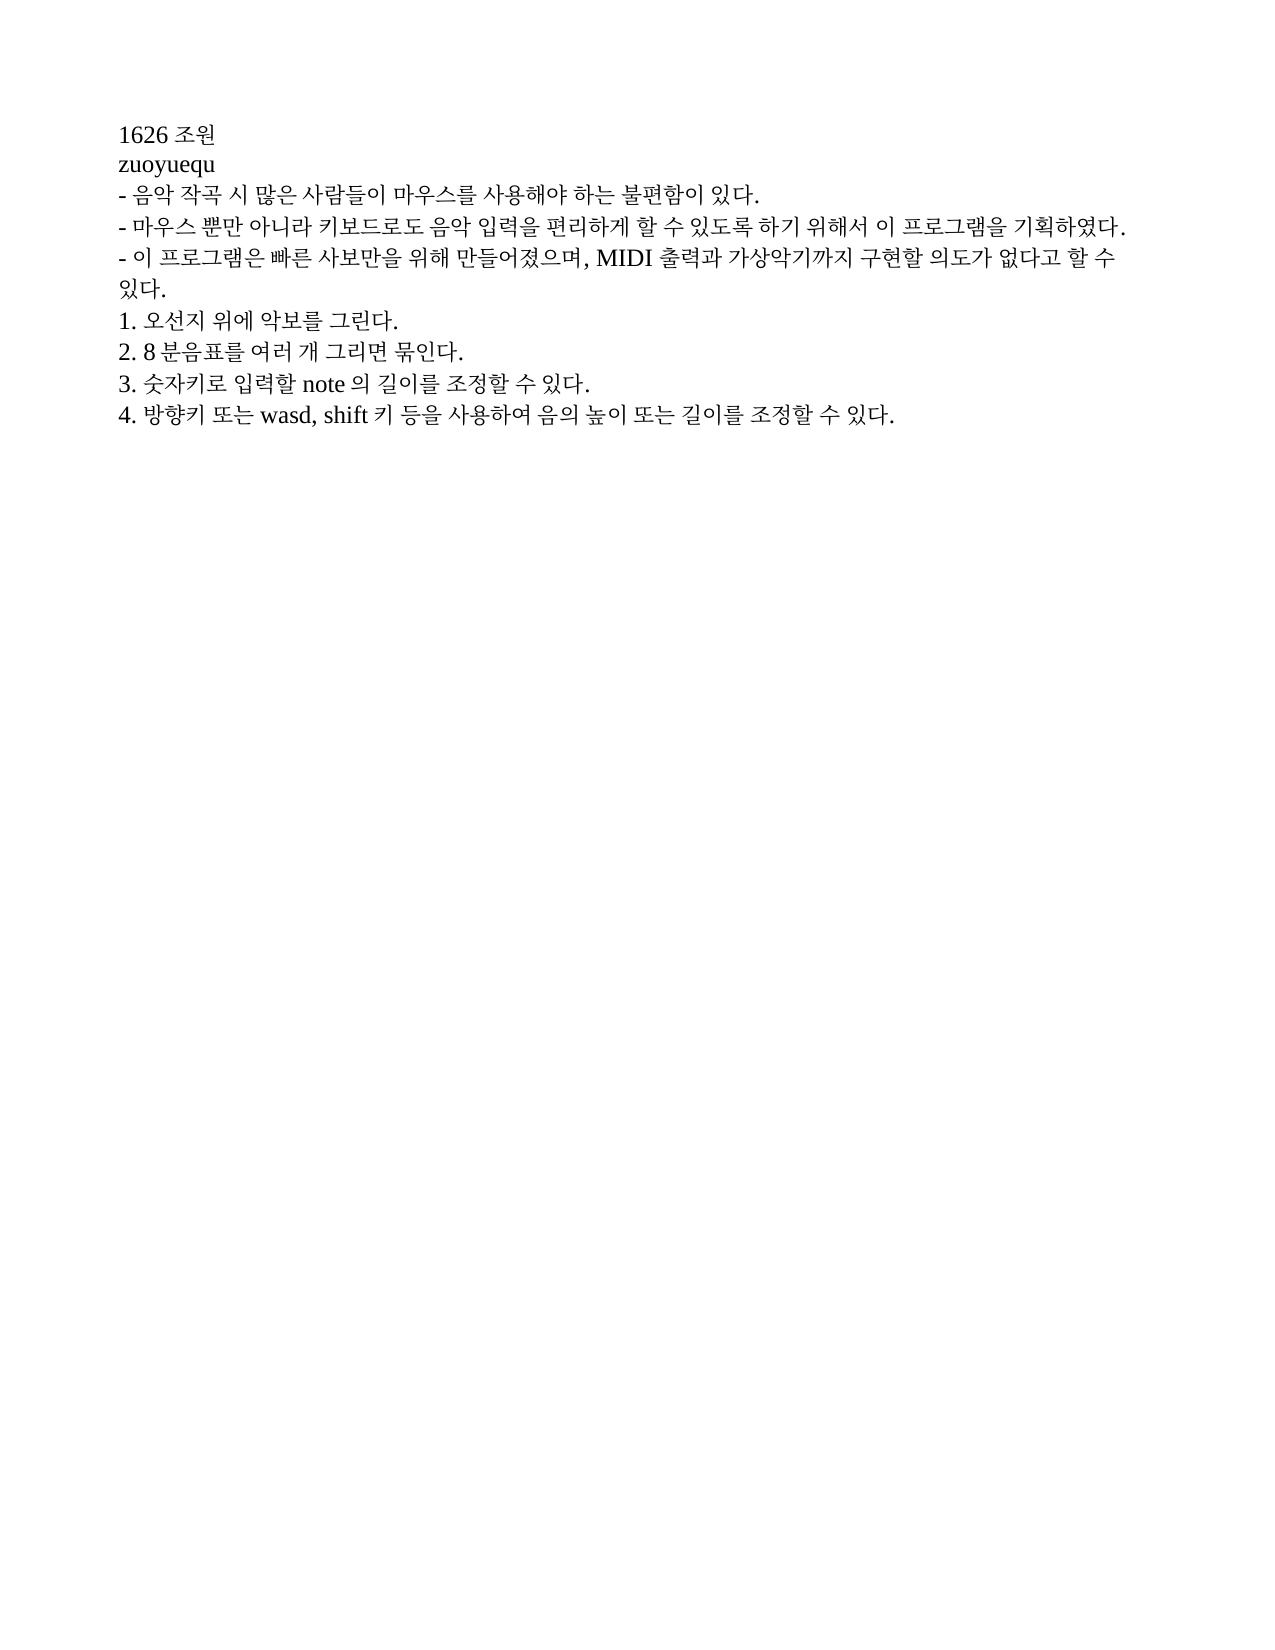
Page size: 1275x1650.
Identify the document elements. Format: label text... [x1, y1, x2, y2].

text - 이 프로그램은 빠른 사보만을 위해 만들어졌으며, MIDI 출력과 가상악기까지 구현할 의도가 없다고 할 수 있다. [118, 241, 1157, 304]
text - 마우스 뿐만 아니라 키보드로도 음악 입력을 편리하게 할 수 있도록 하기 위해서 이 프로그램을 기획하였다. [118, 210, 1157, 241]
text 1626 조원 [118, 118, 1157, 149]
text 4. 방향키 또는 wasd, shift키 등을 사용하여 음의 높이 또는 길이를 조정할 수 있다. [118, 398, 1157, 430]
text 1. 오선지 위에 악보를 그린다. [118, 304, 1157, 336]
text - 음악 작곡 시 많은 사람들이 마우스를 사용해야 하는 불편함이 있다. [118, 178, 1157, 210]
text zuoyuequ [118, 149, 1157, 178]
text 2. 8분음표를 여러 개 그리면 묶인다. [118, 336, 1157, 367]
text 3. 숫자키로 입력할 note의 길이를 조정할 수 있다. [118, 367, 1157, 398]
